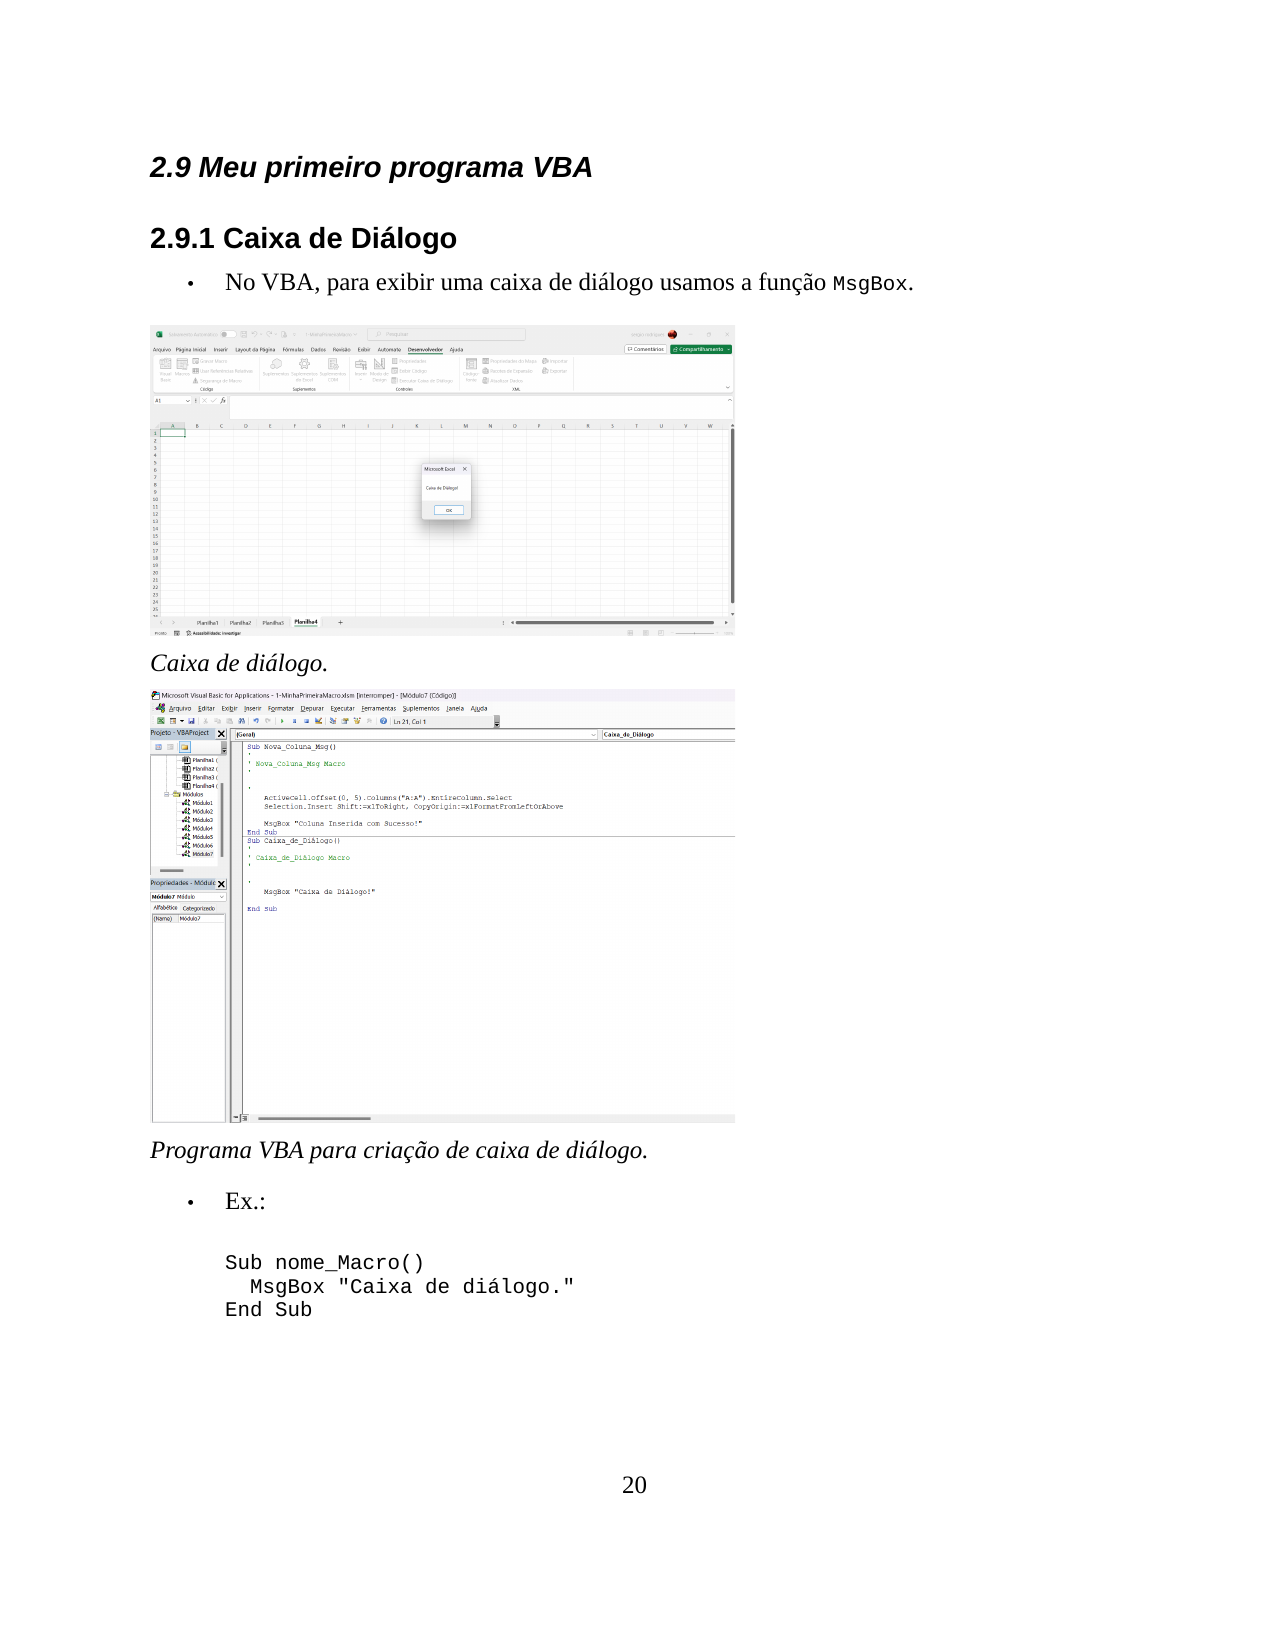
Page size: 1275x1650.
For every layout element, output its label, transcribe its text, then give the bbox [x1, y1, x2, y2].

text Caixa de diálogo. [150, 648, 1125, 677]
list End Sub [187, 1299, 1125, 1323]
list Sub nome_Macro() [187, 1252, 1125, 1276]
list Ex.: [187, 1186, 1125, 1243]
text Programa VBA para criação de caixa de diálogo. [150, 1136, 1125, 1164]
picture [150, 689, 736, 1123]
list No VBA, para exibir uma caixa de diálogo usamos a função MsgBox. [187, 267, 1125, 325]
picture [150, 325, 736, 636]
subtitle 2.9.1 Caixa de Diálogo [150, 221, 1125, 254]
subtitle 2.9 Meu primeiro programa VBA [150, 150, 1125, 183]
list MsgBox "Caixa de diálogo." [187, 1276, 1125, 1299]
